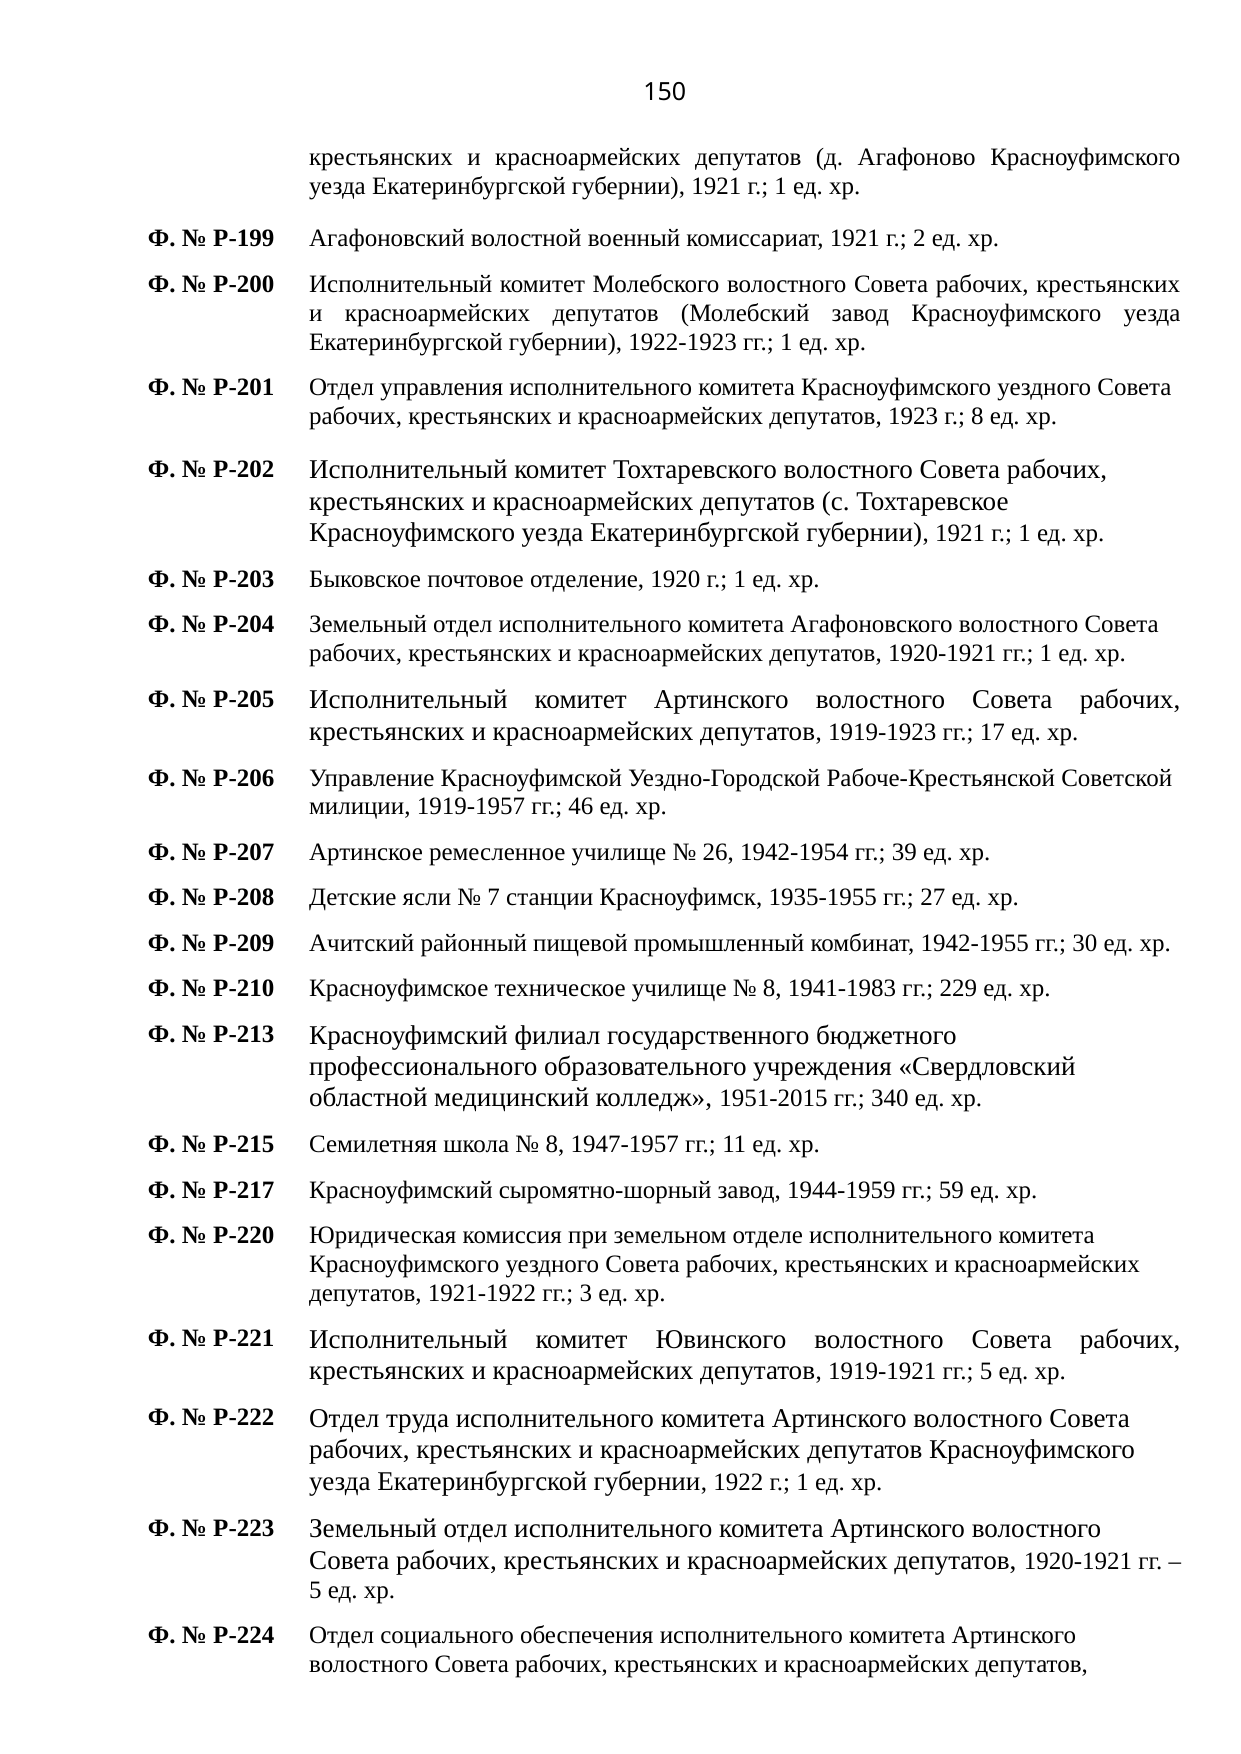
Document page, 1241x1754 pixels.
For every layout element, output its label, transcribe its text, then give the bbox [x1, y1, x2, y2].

table_cell Исполнительный комитет Молебского волостного Совета рабочих, крестьянских и красноармейских депутатов (Молебский завод Красноуфимского уезда Екатеринбургской губернии), 1922-1923 гг.; 1 ед. хр. [298, 269, 1192, 372]
table_cell Ф. № Р-222 [136, 1403, 298, 1513]
table_cell крестьянских и красноармейских депутатов (д. Агафоново Красноуфимского уезда Екатеринбургской губернии), 1921 г.; 1 ед. хр. [298, 142, 1192, 223]
table_cell Ф. № Р-207 [136, 837, 298, 882]
table_cell Ф. № Р-221 [136, 1323, 298, 1402]
table_cell Ф. № Р-203 [136, 564, 298, 609]
table_cell Ф. № Р-210 [136, 974, 298, 1019]
table_cell Исполнительный комитет Ювинского волостного Совета рабочих, крестьянских и красноармейских депутатов, 1919-1921 гг.; 5 ед. хр. [298, 1323, 1192, 1402]
table_cell Земельный отдел исполнительного комитета Агафоновского волостного Совета рабочих, крестьянских и красноармейских депутатов, 1920-1921 гг.; 1 ед. хр. [298, 609, 1192, 684]
table_cell Красноуфимское техническое училище № 8, 1941-1983 гг.; 229 ед. хр. [298, 974, 1192, 1019]
table_cell Ф. № Р-220 [136, 1220, 298, 1323]
table_cell Исполнительный комитет Артинского волостного Совета рабочих, крестьянских и красноармейских депутатов, 1919-1923 гг.; 17 ед. хр. [298, 684, 1192, 763]
table_cell Артинское ремесленное училище № 26, 1942-1954 гг.; 39 ед. хр. [298, 837, 1192, 882]
table_cell Отдел социального обеспечения исполнительного комитета Артинского волостного Совета рабочих, крестьянских и красноармейских депутатов, [298, 1620, 1192, 1678]
table_cell Юридическая комиссия при земельном отделе исполнительного комитета Красноуфимского уездного Совета рабочих, крестьянских и красноармейских депутатов, 1921-1922 гг.; 3 ед. хр. [298, 1220, 1192, 1323]
table_cell Красноуфимский филиал государственного бюджетного профессионального образовательного учреждения «Свердловский областной медицинский колледж», 1951-2015 гг.; 340 ед. хр. [298, 1019, 1192, 1129]
table_cell Управление Красноуфимской Уездно-Городской Рабоче-Крестьянской Советской милиции, 1919-1957 гг.; 46 ед. хр. [298, 763, 1192, 837]
table_cell [136, 142, 298, 223]
table_cell Земельный отдел исполнительного комитета Артинского волостного Совета рабочих, крестьянских и красноармейских депутатов, 1920-1921 гг. – 5 ед. хр. [298, 1513, 1192, 1620]
table_cell Ф. № Р-217 [136, 1175, 298, 1220]
table_cell Ф. № Р-201 [136, 372, 298, 454]
table_cell Детские ясли № 7 станции Красноуфимск, 1935-1955 гг.; 27 ед. хр. [298, 883, 1192, 928]
table_cell Ачитский районный пищевой промышленный комбинат, 1942-1955 гг.; 30 ед. хр. [298, 928, 1192, 973]
table_cell Ф. № Р-224 [136, 1620, 298, 1678]
table_cell Ф. № Р-202 [136, 454, 298, 564]
table_cell Исполнительный комитет Тохтаревского волостного Совета рабочих, крестьянских и красноармейских депутатов (с. Тохтаревское Красноуфимского уезда Екатеринбургской губернии), 1921 г.; 1 ед. хр. [298, 454, 1192, 564]
table_cell Быковское почтовое отделение, 1920 г.; 1 ед. хр. [298, 564, 1192, 609]
table_cell Семилетняя школа № 8, 1947-1957 гг.; 11 ед. хр. [298, 1129, 1192, 1175]
table_cell Ф. № Р-204 [136, 609, 298, 684]
table_cell Ф. № Р-215 [136, 1129, 298, 1175]
table_cell Ф. № Р-200 [136, 269, 298, 372]
table_cell Ф. № Р-209 [136, 928, 298, 973]
table_cell Отдел управления исполнительного комитета Красноуфимского уездного Совета рабочих, крестьянских и красноармейских депутатов, 1923 г.; 8 ед. хр. [298, 372, 1192, 454]
table_cell Ф. № Р-223 [136, 1513, 298, 1620]
table_cell Ф. № Р-213 [136, 1019, 298, 1129]
table_cell Отдел труда исполнительного комитета Артинского волостного Совета рабочих, крестьянских и красноармейских депутатов Красноуфимского уезда Екатеринбургской губернии, 1922 г.; 1 ед. хр. [298, 1403, 1192, 1513]
table_cell Агафоновский волостной военный комиссариат, 1921 г.; 2 ед. хр. [298, 224, 1192, 269]
table_cell Ф. № Р-208 [136, 883, 298, 928]
table_cell Ф. № Р-199 [136, 224, 298, 269]
table_cell Красноуфимский сыромятно-шорный завод, 1944-1959 гг.; 59 ед. хр. [298, 1175, 1192, 1220]
table_cell Ф. № Р-205 [136, 684, 298, 763]
table_cell Ф. № Р-206 [136, 763, 298, 837]
